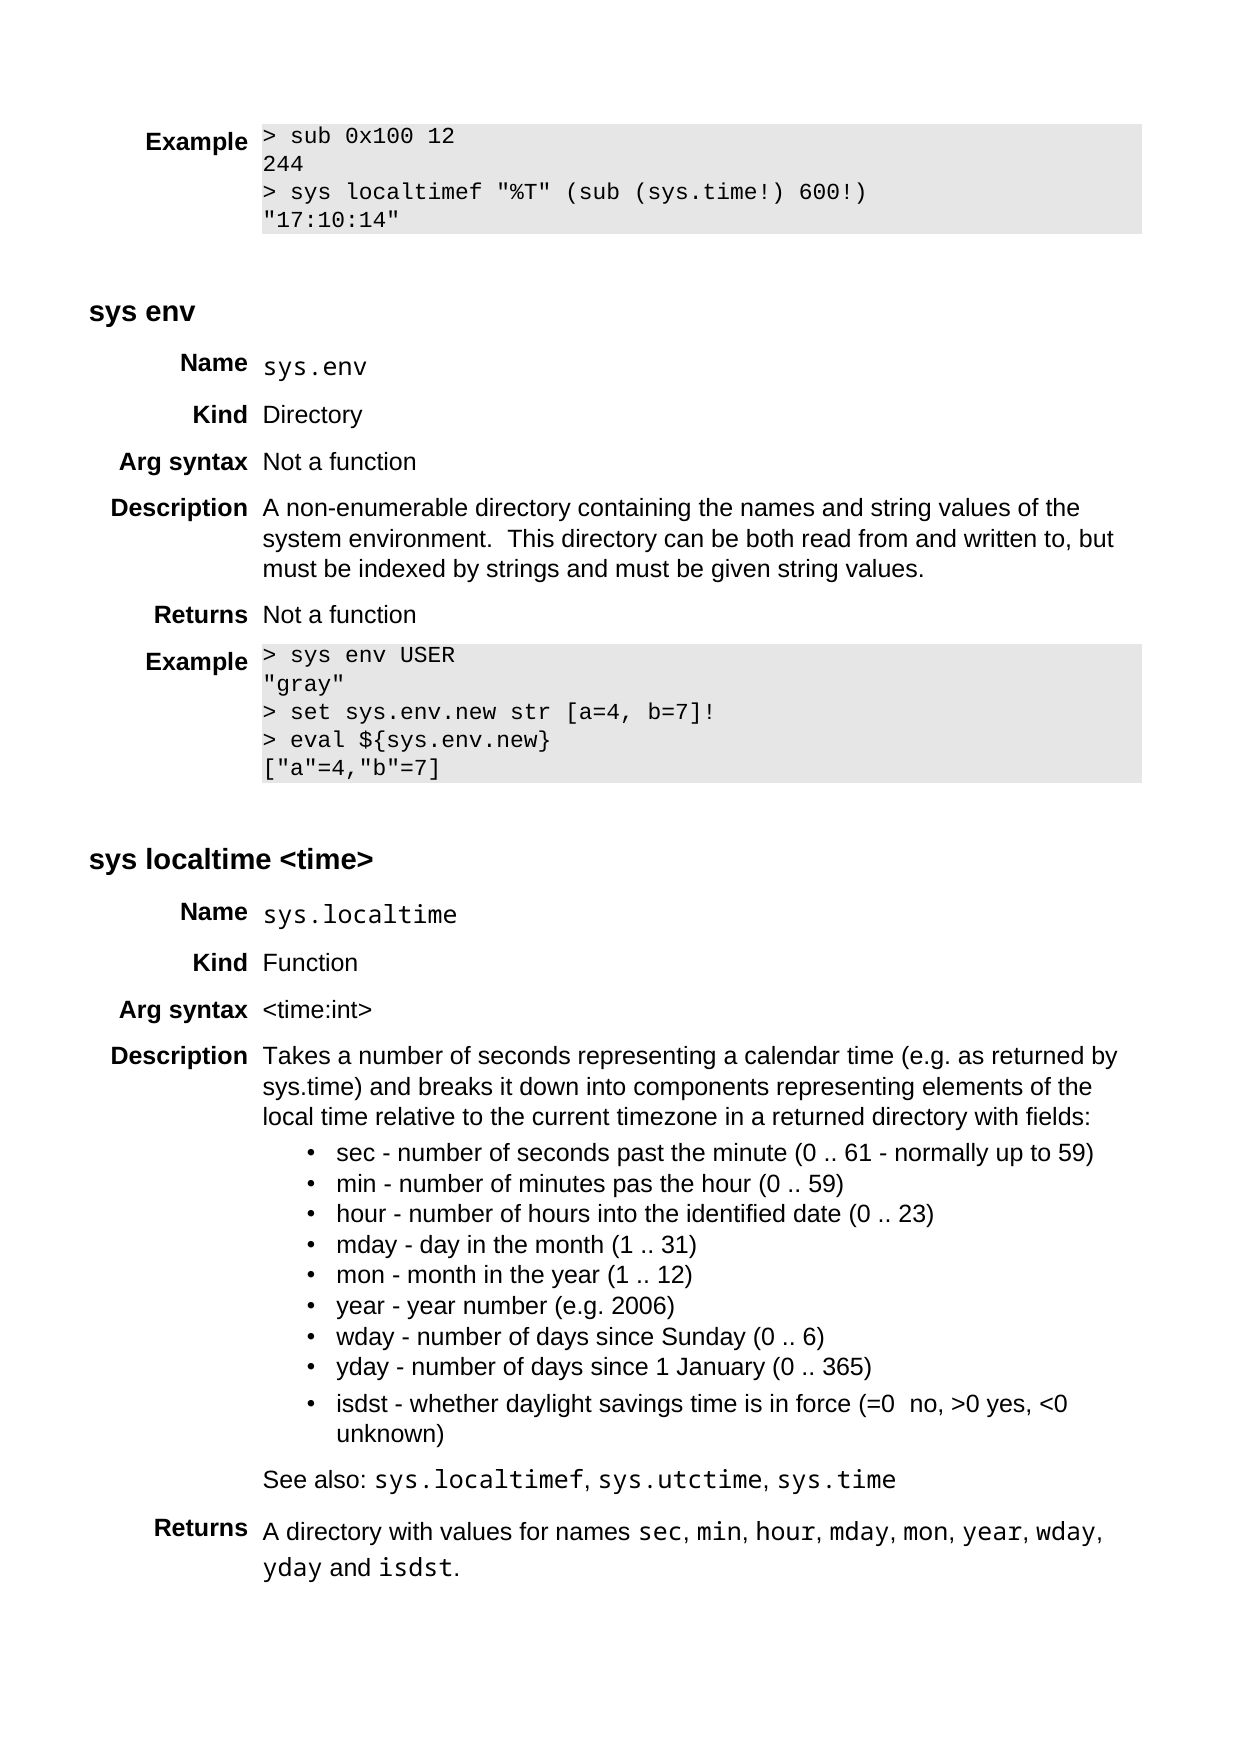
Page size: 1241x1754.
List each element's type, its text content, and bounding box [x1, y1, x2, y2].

table_cell A directory with values for names sec, min, hour, mday, mon, year, wday, yday and isdst. [260, 1504, 1145, 1592]
table_header Name [89, 340, 259, 391]
table_header Name [89, 888, 259, 939]
table_cell Description [89, 1033, 259, 1504]
table_header sys.localtime [260, 888, 1145, 939]
table_cell Not a function [260, 592, 1145, 638]
table_cell Takes a number of seconds representing a calendar time (e.g. as returned by sys.time) and breaks it down into components representing elements of the local time relative to the current timezone in a returned directory with fields: sec - number of seconds past the minute (0 .. 61 - normally up to 59) min - number of minutes pas the hour (0 .. 59) hour - number of hours into the identified date (0 .. 23) mday - day in the month (1 .. 31) mon - month in the year (1 .. 12) year - year number (e.g. 2006) wday - number of days since Sunday (0 .. 6) yday - number of days since 1 January (0 .. 365) isdst - whether daylight savings time is in force (=0 no, >0 yes, <0 unknown) See also: sys.localtimef, sys.utctime, sys.time [260, 1033, 1145, 1504]
subtitle sys localtime <time> [88, 842, 1145, 875]
table_cell > sub 0x100 12 244 > sys localtimef "%T" (sub (sys.time!) 600!) "17:10:14" [260, 118, 1145, 246]
subtitle sys env [88, 294, 1145, 327]
table_cell Function [260, 940, 1145, 986]
table_cell > sys env USER "gray" > set sys.env.new str [a=4, b=7]! > eval ${sys.env.new} ["a"=4,"b"=7] [260, 638, 1145, 794]
table_cell Directory [260, 391, 1145, 438]
table_cell Arg syntax [89, 438, 259, 484]
table_cell Kind [89, 940, 259, 986]
table_cell Not a function [260, 438, 1145, 484]
table_cell Description [89, 484, 259, 592]
table_cell Example [89, 118, 259, 246]
table_cell Arg syntax [89, 986, 259, 1032]
table_header sys.env [260, 340, 1145, 391]
table_cell Kind [89, 391, 259, 438]
table_cell A non-enumerable directory containing the names and string values of the system environment. This directory can be both read from and written to, but must be indexed by strings and must be given string values. [260, 484, 1145, 592]
table_cell <time:int> [260, 986, 1145, 1032]
table_cell Returns [89, 1504, 259, 1592]
table_cell Example [89, 638, 259, 794]
table_cell Returns [89, 592, 259, 638]
